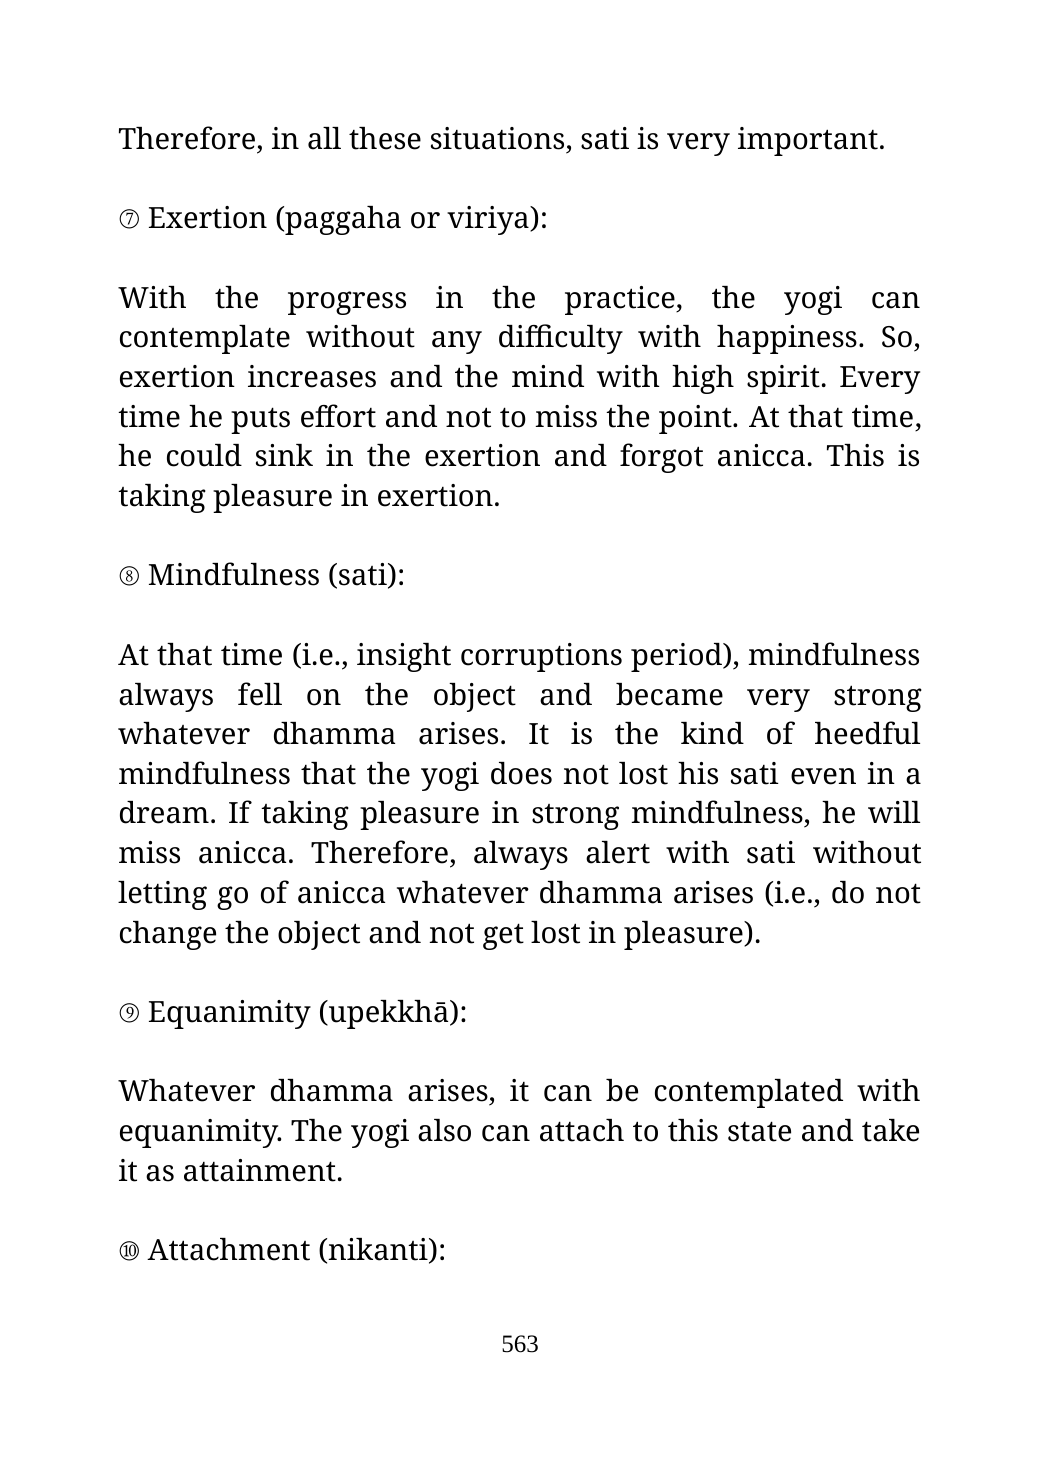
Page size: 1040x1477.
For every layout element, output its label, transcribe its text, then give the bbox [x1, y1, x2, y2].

text Therefore, in all these situations, sati is very important. ⑦ Exertion (paggaha or viriya): With the progress in the practice, the yogi can contemplate without any difficulty with happiness. So, exertion increases and the mind with high spirit. Every time he puts effort and not to miss the point. At that time, he could sink in the exertion and forgot anicca. This is taking pleasure in exertion. ⑧ Mindfulness (sati): At that time (i.e., insight corruptions period), mindfulness always fell on the object and became very strong whatever dhamma arises. It is the kind of heedful mindfulness that the yogi does not lost his sati even in a dream. If taking pleasure in strong mindfulness, he will miss anicca. Therefore, always alert with sati without letting go of anicca whatever dhamma arises (i.e., do not change the object and not get lost in pleasure). ⑨ Equanimity (upekkhā): Whatever dhamma arises, it can be contemplated with equanimity. The yogi also can attach to this state and take it as attainment. ⑩ Attachment (nikanti): [118, 118, 922, 1269]
